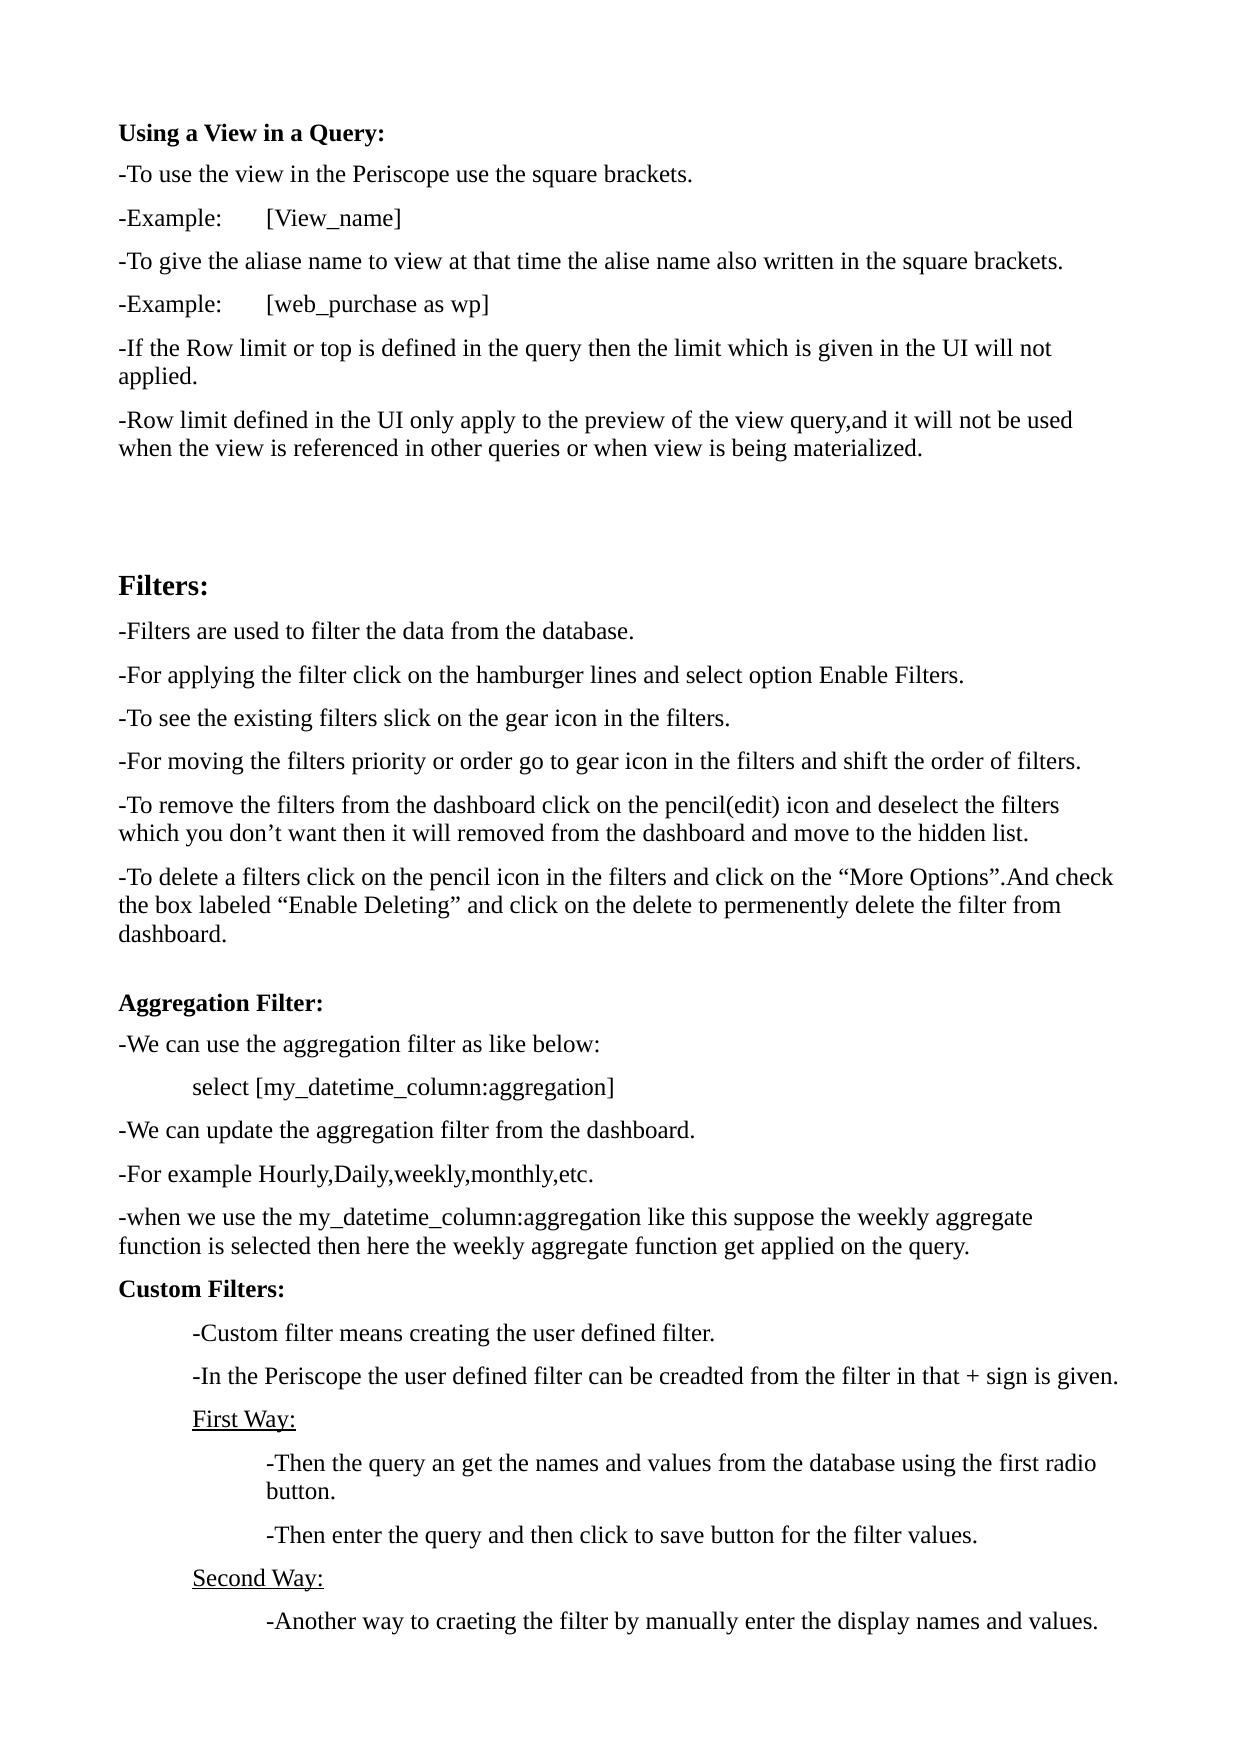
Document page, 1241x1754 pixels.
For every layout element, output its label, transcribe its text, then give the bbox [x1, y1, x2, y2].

text -To delete a filters click on the pencil icon in the filters and click on the “More Options”.And check the box labeled “Enable Deleting” and click on the delete to permenently delete the filter from dashboard. [118, 862, 1122, 948]
text -To give the aliase name to view at that time the alise name also written in the square brackets. [118, 246, 1122, 275]
text -To see the existing filters slick on the gear icon in the filters. [118, 703, 1122, 732]
subtitle Using a View in a Query: [118, 118, 1122, 147]
text -Example: [View_name] [118, 203, 1122, 231]
text -For applying the filter click on the hamburger lines and select option Enable Filters. [118, 660, 1122, 688]
text -If the Row limit or top is defined in the query then the limit which is given in the UI will not applied. [118, 333, 1122, 390]
text -Filters are used to filter the data from the database. [118, 616, 1122, 645]
text Second Way: [118, 1563, 1122, 1592]
text Filters: [118, 568, 1122, 602]
text -For example Hourly,Daily,weekly,monthly,etc. [118, 1159, 1122, 1188]
text -Custom filter means creating the user defined filter. [118, 1318, 1122, 1346]
text Custom Filters: [118, 1274, 1122, 1303]
text -For moving the filters priority or order go to gear icon in the filters and shift the order of filters. [118, 746, 1122, 775]
text -Then the query an get the names and values from the database using the first radio button. [118, 1448, 1122, 1505]
text -We can use the aggregation filter as like below: [118, 1029, 1122, 1058]
text First Way: [118, 1404, 1122, 1433]
text -Then enter the query and then click to save button for the filter values. [118, 1520, 1122, 1548]
text -when we use the my_datetime_column:aggregation like this suppose the weekly aggregate function is selected then here the weekly aggregate function get applied on the query. [118, 1202, 1122, 1260]
subtitle Aggregation Filter: [118, 988, 1122, 1016]
text select [my_datetime_column:aggregation] [118, 1072, 1122, 1101]
text -Another way to craeting the filter by manually enter the display names and values. [118, 1606, 1122, 1635]
text -We can update the aggregation filter from the dashboard. [118, 1116, 1122, 1144]
text -Example: [web_purchase as wp] [118, 289, 1122, 318]
text -To remove the filters from the dashboard click on the pencil(edit) icon and deselect the filters which you don’t want then it will removed from the dashboard and move to the hidden list. [118, 790, 1122, 847]
text -Row limit defined in the UI only apply to the preview of the view query,and it will not be used when the view is referenced in other queries or when view is being materialized. [118, 405, 1122, 462]
text -In the Periscope the user defined filter can be creadted from the filter in that + sign is given. [118, 1361, 1122, 1390]
text -To use the view in the Periscope use the square brackets. [118, 159, 1122, 188]
